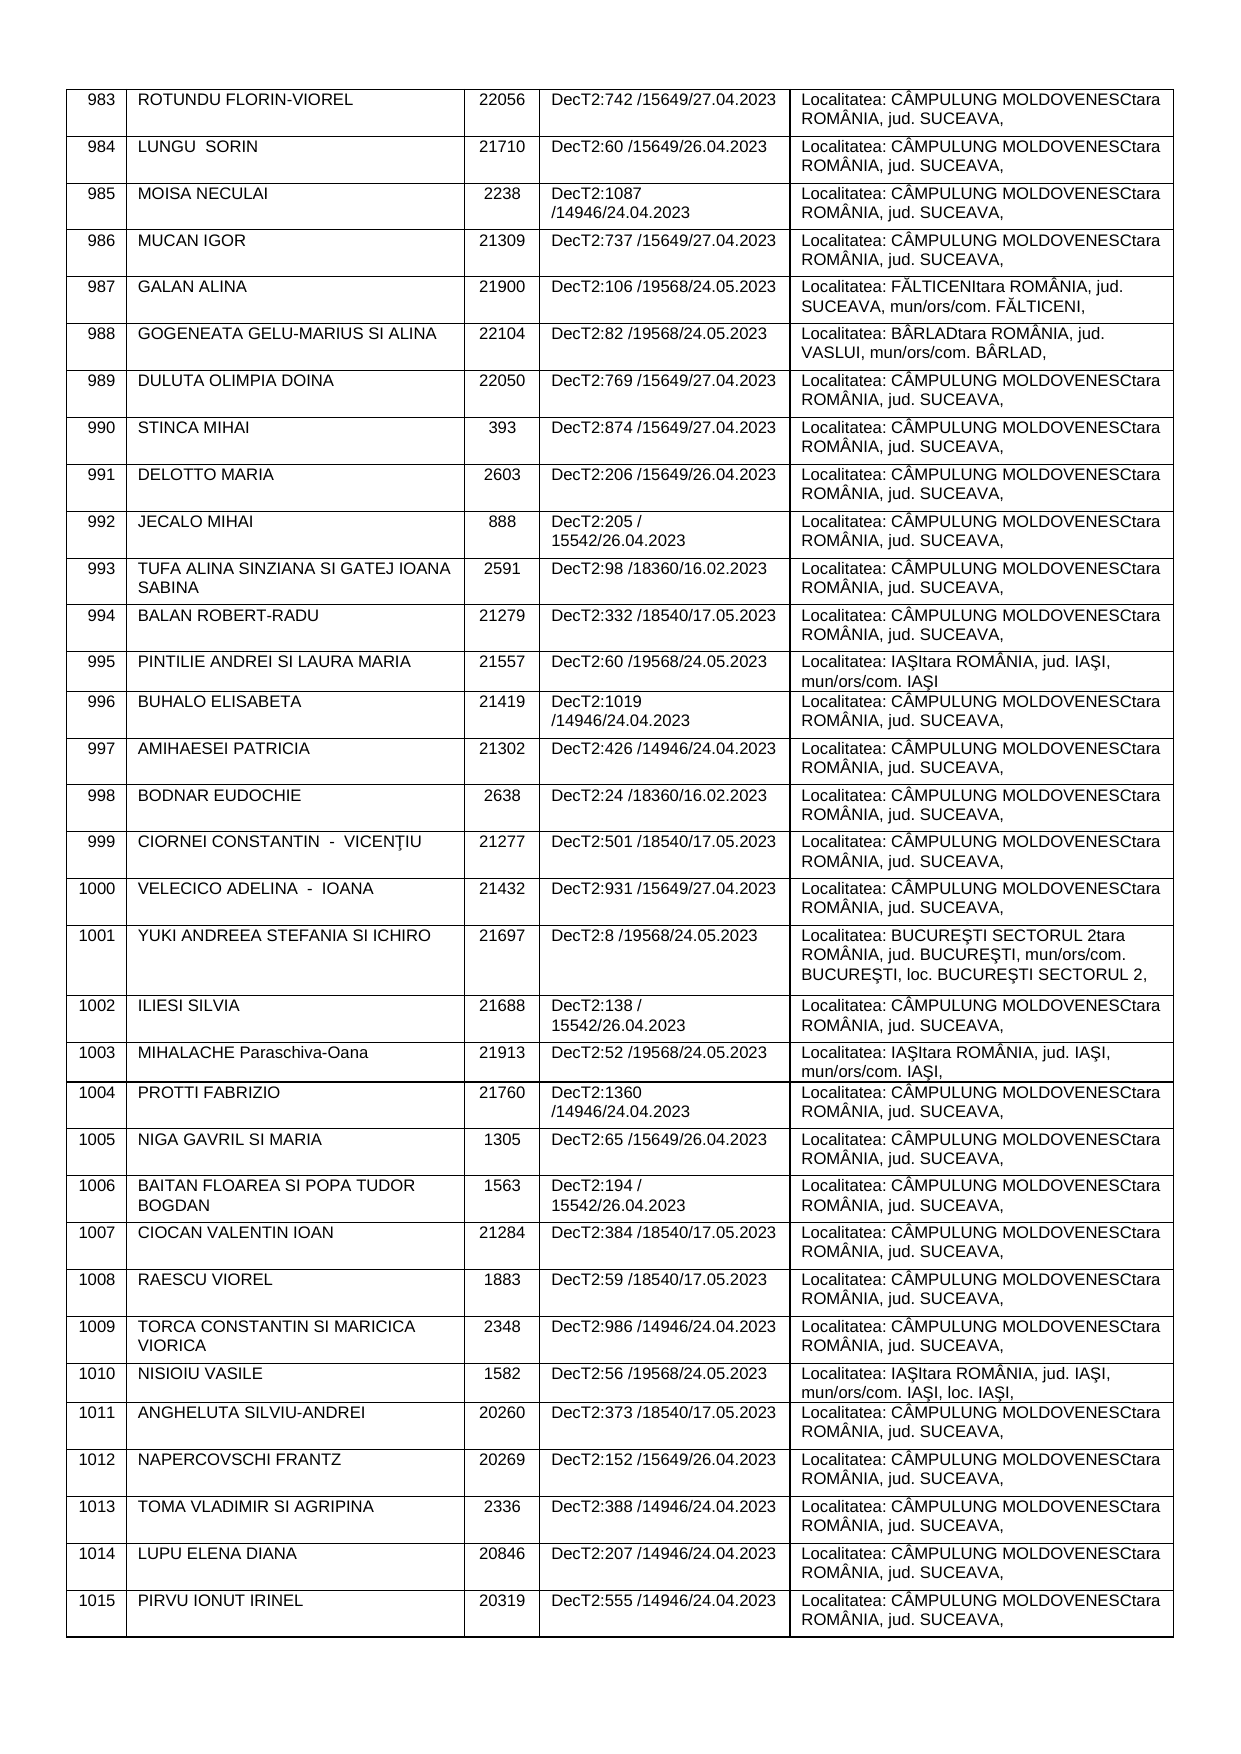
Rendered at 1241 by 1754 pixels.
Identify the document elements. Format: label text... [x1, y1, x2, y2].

table_cell 988 [67, 324, 126, 370]
table_cell 1004 [67, 1083, 126, 1128]
table_cell 999 [67, 832, 126, 878]
table_cell DecT2:65 /15649/26.04.2023 [540, 1129, 789, 1175]
table_cell 21688 [465, 996, 539, 1042]
table_cell MIHALACHE Paraschiva-Oana [127, 1043, 464, 1081]
table_cell DecT2:60 /19568/24.05.2023 [540, 652, 789, 691]
table_cell 21697 [465, 926, 539, 995]
table_cell ANGHELUTA SILVIU-ANDREI [127, 1403, 464, 1449]
table_cell Localitatea: CÂMPULUNG MOLDOVENESCtara ROMÂNIA, jud. SUCEAVA, [791, 996, 1173, 1042]
table_cell 888 [465, 512, 539, 557]
table_cell Localitatea: IAŞItara ROMÂNIA, jud. IAŞI, mun/ors/com. IAŞI, [791, 1043, 1173, 1081]
table_cell ILIESI SILVIA [127, 996, 464, 1042]
table_cell 20269 [465, 1450, 539, 1496]
table_cell CIORNEI CONSTANTIN - VICENŢIU [127, 832, 464, 878]
table_cell DecT2:1087 /14946/24.04.2023 [540, 184, 789, 229]
table_cell 21302 [465, 739, 539, 784]
table_cell DULUTA OLIMPIA DOINA [127, 371, 464, 417]
table_cell 21710 [465, 137, 539, 182]
table_cell 2348 [465, 1317, 539, 1363]
table_cell DecT2:1019 /14946/24.04.2023 [540, 692, 789, 737]
table_cell DecT2:426 /14946/24.04.2023 [540, 739, 789, 784]
table_cell Localitatea: CÂMPULUNG MOLDOVENESCtara ROMÂNIA, jud. SUCEAVA, [791, 184, 1173, 229]
table_cell Localitatea: CÂMPULUNG MOLDOVENESCtara ROMÂNIA, jud. SUCEAVA, [791, 605, 1173, 651]
table_cell DecT2:106 /19568/24.05.2023 [540, 277, 789, 323]
table_cell 996 [67, 692, 126, 737]
table_cell 2591 [465, 559, 539, 604]
table_cell 1005 [67, 1129, 126, 1175]
table_cell 2603 [465, 465, 539, 511]
table_cell 21309 [465, 230, 539, 276]
table_cell 991 [67, 465, 126, 511]
table_cell 1006 [67, 1176, 126, 1222]
table_cell 1010 [67, 1364, 126, 1402]
table_cell Localitatea: CÂMPULUNG MOLDOVENESCtara ROMÂNIA, jud. SUCEAVA, [791, 1450, 1173, 1496]
table_cell 1014 [67, 1544, 126, 1589]
table_cell DecT2:384 /18540/17.05.2023 [540, 1223, 789, 1269]
table_cell 1883 [465, 1270, 539, 1316]
table_cell BUHALO ELISABETA [127, 692, 464, 737]
table_cell 1008 [67, 1270, 126, 1316]
table_cell DecT2:194 / 15542/26.04.2023 [540, 1176, 789, 1222]
table_cell VELECICO ADELINA - IOANA [127, 879, 464, 925]
table_cell Localitatea: CÂMPULUNG MOLDOVENESCtara ROMÂNIA, jud. SUCEAVA, [791, 371, 1173, 417]
table_cell Localitatea: CÂMPULUNG MOLDOVENESCtara ROMÂNIA, jud. SUCEAVA, [791, 90, 1173, 136]
table_cell YUKI ANDREEA STEFANIA SI ICHIRO [127, 926, 464, 995]
table_cell LUPU ELENA DIANA [127, 1544, 464, 1589]
table_cell STINCA MIHAI [127, 418, 464, 464]
table_cell DecT2:205 / 15542/26.04.2023 [540, 512, 789, 557]
table_cell 1007 [67, 1223, 126, 1269]
table_cell Localitatea: CÂMPULUNG MOLDOVENESCtara ROMÂNIA, jud. SUCEAVA, [791, 418, 1173, 464]
table_cell DecT2:388 /14946/24.04.2023 [540, 1497, 789, 1543]
table_cell 22104 [465, 324, 539, 370]
table_cell AMIHAESEI PATRICIA [127, 739, 464, 784]
table_cell Localitatea: CÂMPULUNG MOLDOVENESCtara ROMÂNIA, jud. SUCEAVA, [791, 1270, 1173, 1316]
table_cell 984 [67, 137, 126, 182]
table_cell JECALO MIHAI [127, 512, 464, 557]
table_cell DecT2:152 /15649/26.04.2023 [540, 1450, 789, 1496]
table_cell 1003 [67, 1043, 126, 1081]
table_cell Localitatea: CÂMPULUNG MOLDOVENESCtara ROMÂNIA, jud. SUCEAVA, [791, 230, 1173, 276]
table_cell 1015 [67, 1591, 126, 1636]
table_cell 1011 [67, 1403, 126, 1449]
table_cell Localitatea: CÂMPULUNG MOLDOVENESCtara ROMÂNIA, jud. SUCEAVA, [791, 1497, 1173, 1543]
table_cell 21913 [465, 1043, 539, 1081]
table_cell TOMA VLADIMIR SI AGRIPINA [127, 1497, 464, 1543]
table_cell DecT2:737 /15649/27.04.2023 [540, 230, 789, 276]
table_cell NISIOIU VASILE [127, 1364, 464, 1402]
table_cell Localitatea: CÂMPULUNG MOLDOVENESCtara ROMÂNIA, jud. SUCEAVA, [791, 1317, 1173, 1363]
table_cell Localitatea: BUCUREŞTI SECTORUL 2tara ROMÂNIA, jud. BUCUREŞTI, mun/ors/com. BUCUREŞTI, loc. BUCUREŞTI SECTORUL 2, [791, 926, 1173, 995]
table_cell BAITAN FLOAREA SI POPA TUDOR BOGDAN [127, 1176, 464, 1222]
table_cell Localitatea: CÂMPULUNG MOLDOVENESCtara ROMÂNIA, jud. SUCEAVA, [791, 785, 1173, 831]
table_cell 983 [67, 90, 126, 136]
table_cell DecT2:874 /15649/27.04.2023 [540, 418, 789, 464]
table_cell ROTUNDU FLORIN-VIOREL [127, 90, 464, 136]
table_cell DecT2:138 / 15542/26.04.2023 [540, 996, 789, 1042]
table_cell GOGENEATA GELU-MARIUS SI ALINA [127, 324, 464, 370]
table_cell CIOCAN VALENTIN IOAN [127, 1223, 464, 1269]
table_cell 986 [67, 230, 126, 276]
table_cell 989 [67, 371, 126, 417]
table_cell 21557 [465, 652, 539, 691]
table_cell DecT2:1360 /14946/24.04.2023 [540, 1083, 789, 1128]
table_cell DELOTTO MARIA [127, 465, 464, 511]
table_cell 985 [67, 184, 126, 229]
table_cell 2638 [465, 785, 539, 831]
table_cell NIGA GAVRIL SI MARIA [127, 1129, 464, 1175]
table_cell RAESCU VIOREL [127, 1270, 464, 1316]
table_cell 992 [67, 512, 126, 557]
table_cell TUFA ALINA SINZIANA SI GATEJ IOANA SABINA [127, 559, 464, 604]
table_cell 987 [67, 277, 126, 323]
table_cell PINTILIE ANDREI SI LAURA MARIA [127, 652, 464, 691]
table_cell Localitatea: BÂRLADtara ROMÂNIA, jud. VASLUI, mun/ors/com. BÂRLAD, [791, 324, 1173, 370]
table_cell BALAN ROBERT-RADU [127, 605, 464, 651]
table_cell Localitatea: CÂMPULUNG MOLDOVENESCtara ROMÂNIA, jud. SUCEAVA, [791, 559, 1173, 604]
table_cell Localitatea: FĂLTICENItara ROMÂNIA, jud. SUCEAVA, mun/ors/com. FĂLTICENI, [791, 277, 1173, 323]
table_cell Localitatea: CÂMPULUNG MOLDOVENESCtara ROMÂNIA, jud. SUCEAVA, [791, 1129, 1173, 1175]
table_cell DecT2:332 /18540/17.05.2023 [540, 605, 789, 651]
table_cell 990 [67, 418, 126, 464]
table_cell 1305 [465, 1129, 539, 1175]
table_cell 1000 [67, 879, 126, 925]
table_cell PROTTI FABRIZIO [127, 1083, 464, 1128]
table_cell 21284 [465, 1223, 539, 1269]
table_cell 1582 [465, 1364, 539, 1402]
table_cell DecT2:501 /18540/17.05.2023 [540, 832, 789, 878]
table_cell Localitatea: CÂMPULUNG MOLDOVENESCtara ROMÂNIA, jud. SUCEAVA, [791, 512, 1173, 557]
table_cell BODNAR EUDOCHIE [127, 785, 464, 831]
table_cell Localitatea: CÂMPULUNG MOLDOVENESCtara ROMÂNIA, jud. SUCEAVA, [791, 879, 1173, 925]
table_cell 393 [465, 418, 539, 464]
table_cell DecT2:60 /15649/26.04.2023 [540, 137, 789, 182]
table_cell 1013 [67, 1497, 126, 1543]
table_cell GALAN ALINA [127, 277, 464, 323]
table_cell 997 [67, 739, 126, 784]
table_cell 21432 [465, 879, 539, 925]
table_cell 1012 [67, 1450, 126, 1496]
table_cell 21279 [465, 605, 539, 651]
table_cell DecT2:769 /15649/27.04.2023 [540, 371, 789, 417]
table_cell 995 [67, 652, 126, 691]
table_cell 21419 [465, 692, 539, 737]
table_cell TORCA CONSTANTIN SI MARICICA VIORICA [127, 1317, 464, 1363]
table_cell 21760 [465, 1083, 539, 1128]
table_cell DecT2:52 /19568/24.05.2023 [540, 1043, 789, 1081]
table_cell 993 [67, 559, 126, 604]
table_cell Localitatea: CÂMPULUNG MOLDOVENESCtara ROMÂNIA, jud. SUCEAVA, [791, 1544, 1173, 1589]
table_cell Localitatea: CÂMPULUNG MOLDOVENESCtara ROMÂNIA, jud. SUCEAVA, [791, 137, 1173, 182]
table_cell Localitatea: CÂMPULUNG MOLDOVENESCtara ROMÂNIA, jud. SUCEAVA, [791, 832, 1173, 878]
table_cell Localitatea: CÂMPULUNG MOLDOVENESCtara ROMÂNIA, jud. SUCEAVA, [791, 692, 1173, 737]
table_cell Localitatea: CÂMPULUNG MOLDOVENESCtara ROMÂNIA, jud. SUCEAVA, [791, 1591, 1173, 1636]
table_cell MOISA NECULAI [127, 184, 464, 229]
table_cell NAPERCOVSCHI FRANTZ [127, 1450, 464, 1496]
table_cell 1009 [67, 1317, 126, 1363]
table_cell DecT2:373 /18540/17.05.2023 [540, 1403, 789, 1449]
table_cell DecT2:986 /14946/24.04.2023 [540, 1317, 789, 1363]
table_cell DecT2:931 /15649/27.04.2023 [540, 879, 789, 925]
table_cell Localitatea: CÂMPULUNG MOLDOVENESCtara ROMÂNIA, jud. SUCEAVA, [791, 1083, 1173, 1128]
table_cell DecT2:8 /19568/24.05.2023 [540, 926, 789, 995]
table_cell Localitatea: CÂMPULUNG MOLDOVENESCtara ROMÂNIA, jud. SUCEAVA, [791, 465, 1173, 511]
table_cell 1001 [67, 926, 126, 995]
table_cell 20260 [465, 1403, 539, 1449]
table_cell LUNGU SORIN [127, 137, 464, 182]
table_cell Localitatea: CÂMPULUNG MOLDOVENESCtara ROMÂNIA, jud. SUCEAVA, [791, 1176, 1173, 1222]
table_cell 22050 [465, 371, 539, 417]
table_cell 1563 [465, 1176, 539, 1222]
table_cell DecT2:206 /15649/26.04.2023 [540, 465, 789, 511]
table_cell DecT2:24 /18360/16.02.2023 [540, 785, 789, 831]
table_cell Localitatea: IAŞItara ROMÂNIA, jud. IAŞI, mun/ors/com. IAŞI, loc. IAŞI, [791, 1364, 1173, 1402]
table_cell 998 [67, 785, 126, 831]
table_cell 22056 [465, 90, 539, 136]
table_cell Localitatea: CÂMPULUNG MOLDOVENESCtara ROMÂNIA, jud. SUCEAVA, [791, 1403, 1173, 1449]
table_cell 994 [67, 605, 126, 651]
table_cell Localitatea: CÂMPULUNG MOLDOVENESCtara ROMÂNIA, jud. SUCEAVA, [791, 1223, 1173, 1269]
table_cell 2238 [465, 184, 539, 229]
table_cell 20846 [465, 1544, 539, 1589]
table_cell DecT2:742 /15649/27.04.2023 [540, 90, 789, 136]
table_cell 20319 [465, 1591, 539, 1636]
table_cell DecT2:59 /18540/17.05.2023 [540, 1270, 789, 1316]
table_cell DecT2:82 /19568/24.05.2023 [540, 324, 789, 370]
table_cell 21900 [465, 277, 539, 323]
table_cell Localitatea: IAŞItara ROMÂNIA, jud. IAŞI, mun/ors/com. IAŞI [791, 652, 1173, 691]
table_cell 2336 [465, 1497, 539, 1543]
table_cell PIRVU IONUT IRINEL [127, 1591, 464, 1636]
table_cell MUCAN IGOR [127, 230, 464, 276]
table_cell DecT2:555 /14946/24.04.2023 [540, 1591, 789, 1636]
table_cell DecT2:98 /18360/16.02.2023 [540, 559, 789, 604]
table_cell DecT2:56 /19568/24.05.2023 [540, 1364, 789, 1402]
table_cell 1002 [67, 996, 126, 1042]
table_cell DecT2:207 /14946/24.04.2023 [540, 1544, 789, 1589]
table_cell 21277 [465, 832, 539, 878]
table_cell Localitatea: CÂMPULUNG MOLDOVENESCtara ROMÂNIA, jud. SUCEAVA, [791, 739, 1173, 784]
